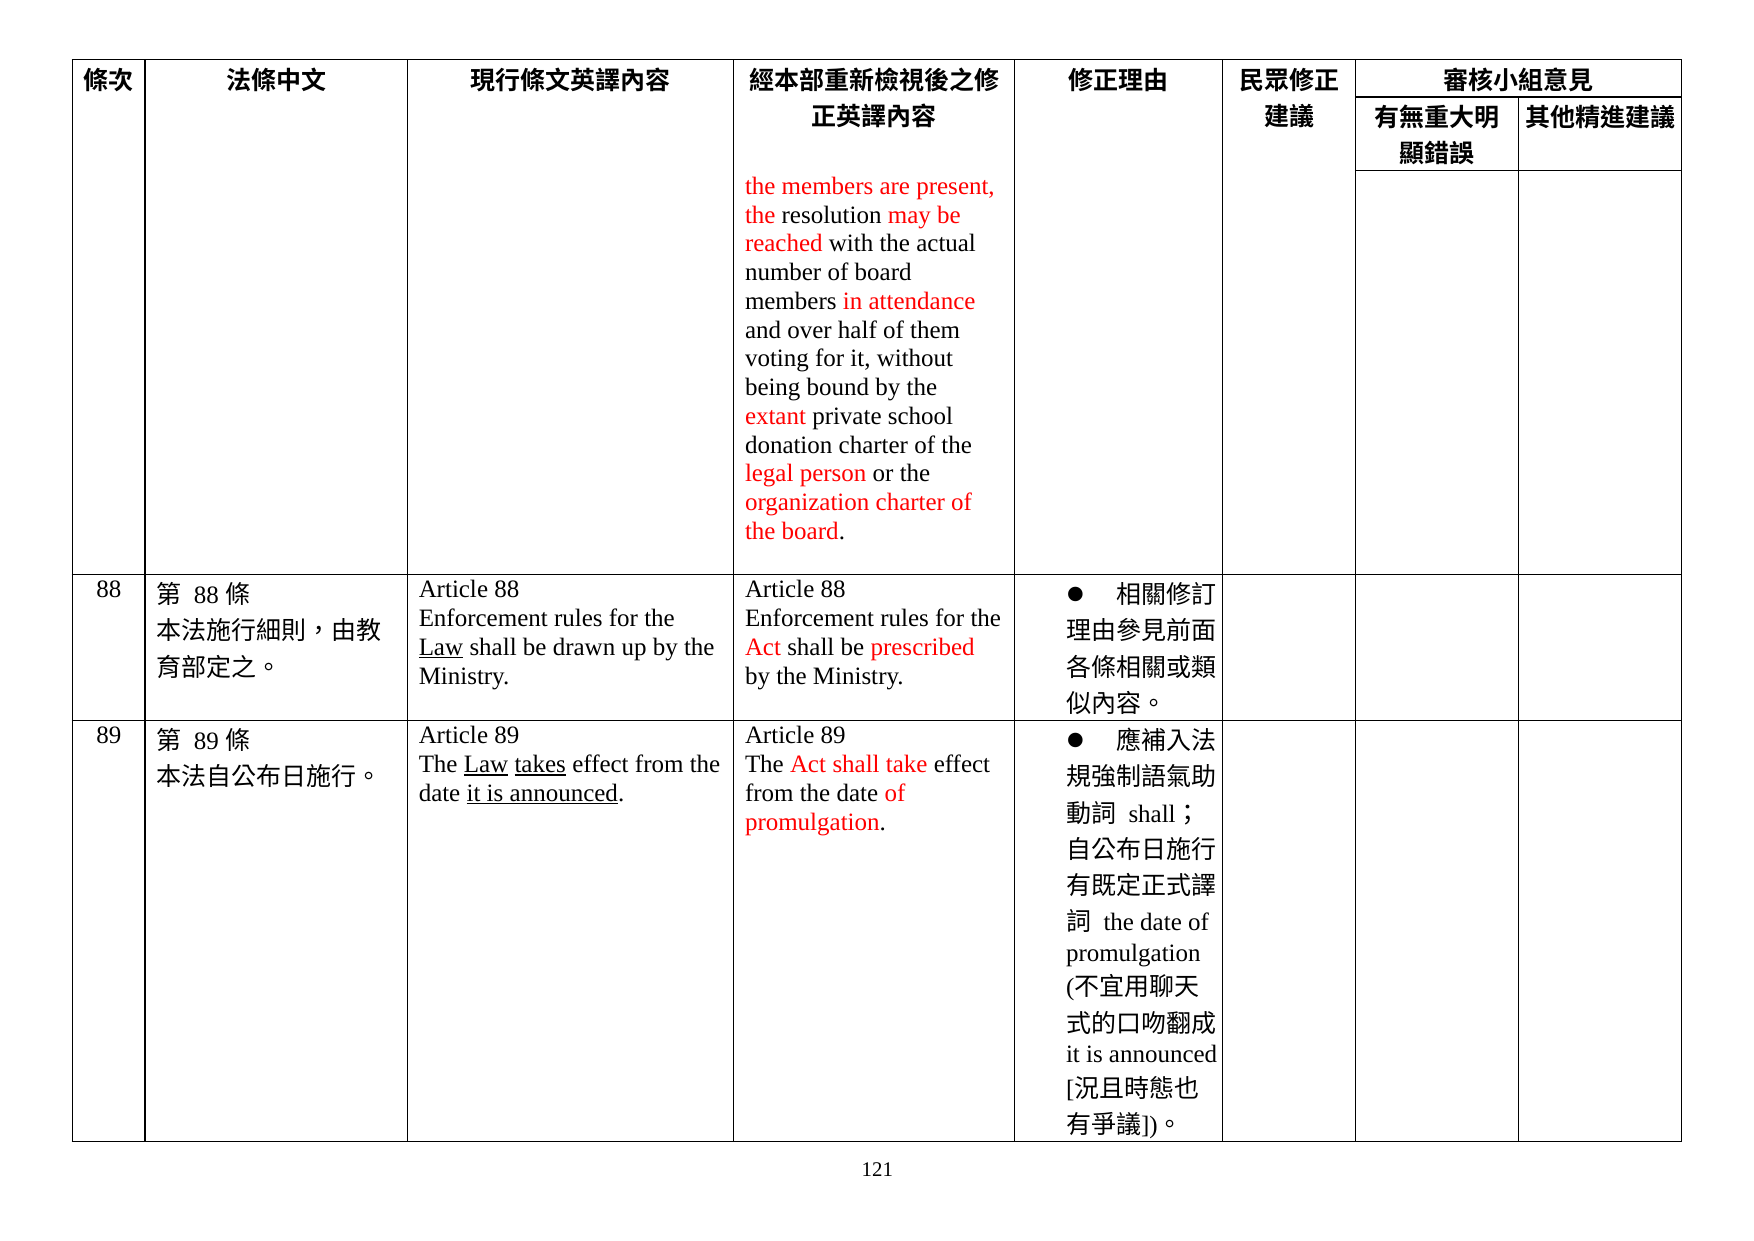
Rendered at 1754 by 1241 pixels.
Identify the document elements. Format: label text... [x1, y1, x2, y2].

table_cell [1519, 575, 1681, 719]
table_cell 其他精進建議 [1519, 98, 1681, 170]
table_cell the members are present, the resolution may be reached with the actual number of board members in attendance and over half of them voting for it, without being bound by the extant private school donation charter of the legal person or the organization charter of the board. [734, 170, 1014, 573]
table_header 條次 [73, 60, 144, 170]
table_cell [1356, 575, 1518, 719]
table_cell Article 89 The Law takes effect from the date it is announced. [408, 721, 733, 1141]
table_header 法條中文 [146, 60, 407, 170]
table_cell 有無重大明顯錯誤 [1356, 98, 1518, 170]
table_header 審核小組意見 [1356, 60, 1681, 96]
table_cell 相關修訂理由參見前面各條相關或類似內容。 [1015, 575, 1222, 719]
table_cell [1223, 575, 1355, 719]
table_header 民眾修正建議 [1223, 60, 1355, 170]
table_cell [1519, 721, 1681, 1141]
table_cell [1356, 721, 1518, 1141]
table_cell [1356, 171, 1518, 573]
table_cell [1015, 170, 1222, 573]
table_cell 第 88 條 本法施行細則，由教育部定之。 [146, 575, 407, 719]
table_header 修正理由 [1015, 60, 1222, 170]
table_cell Article 88 Enforcement rules for the Act shall be prescribed by the Ministry. [734, 575, 1014, 719]
table_cell Article 88 Enforcement rules for the Law shall be drawn up by the Ministry. [408, 575, 733, 719]
table_cell 第 89 條 本法自公布日施行。 [146, 721, 407, 1141]
table_cell [1223, 170, 1355, 573]
table_header 經本部重新檢視後之修正英譯內容 [734, 60, 1014, 170]
table_cell Article 89 The Act shall take effect from the date of promulgation. [734, 721, 1014, 1141]
table_cell [408, 170, 733, 573]
table_cell 應補入法規強制語氣助動詞 shall；自公布日施行有既定正式譯詞 the date of promulgation (不宜用聊天式的口吻翻成 it is announced [況且時態也有爭議])。 [1015, 721, 1222, 1141]
table_cell [1519, 171, 1681, 573]
table_cell [146, 170, 407, 573]
table_cell [1223, 721, 1355, 1141]
table_cell 88 [73, 575, 144, 719]
table_cell 89 [73, 721, 144, 1141]
table_header 現行條文英譯內容 [408, 60, 733, 170]
table_cell [73, 170, 144, 573]
